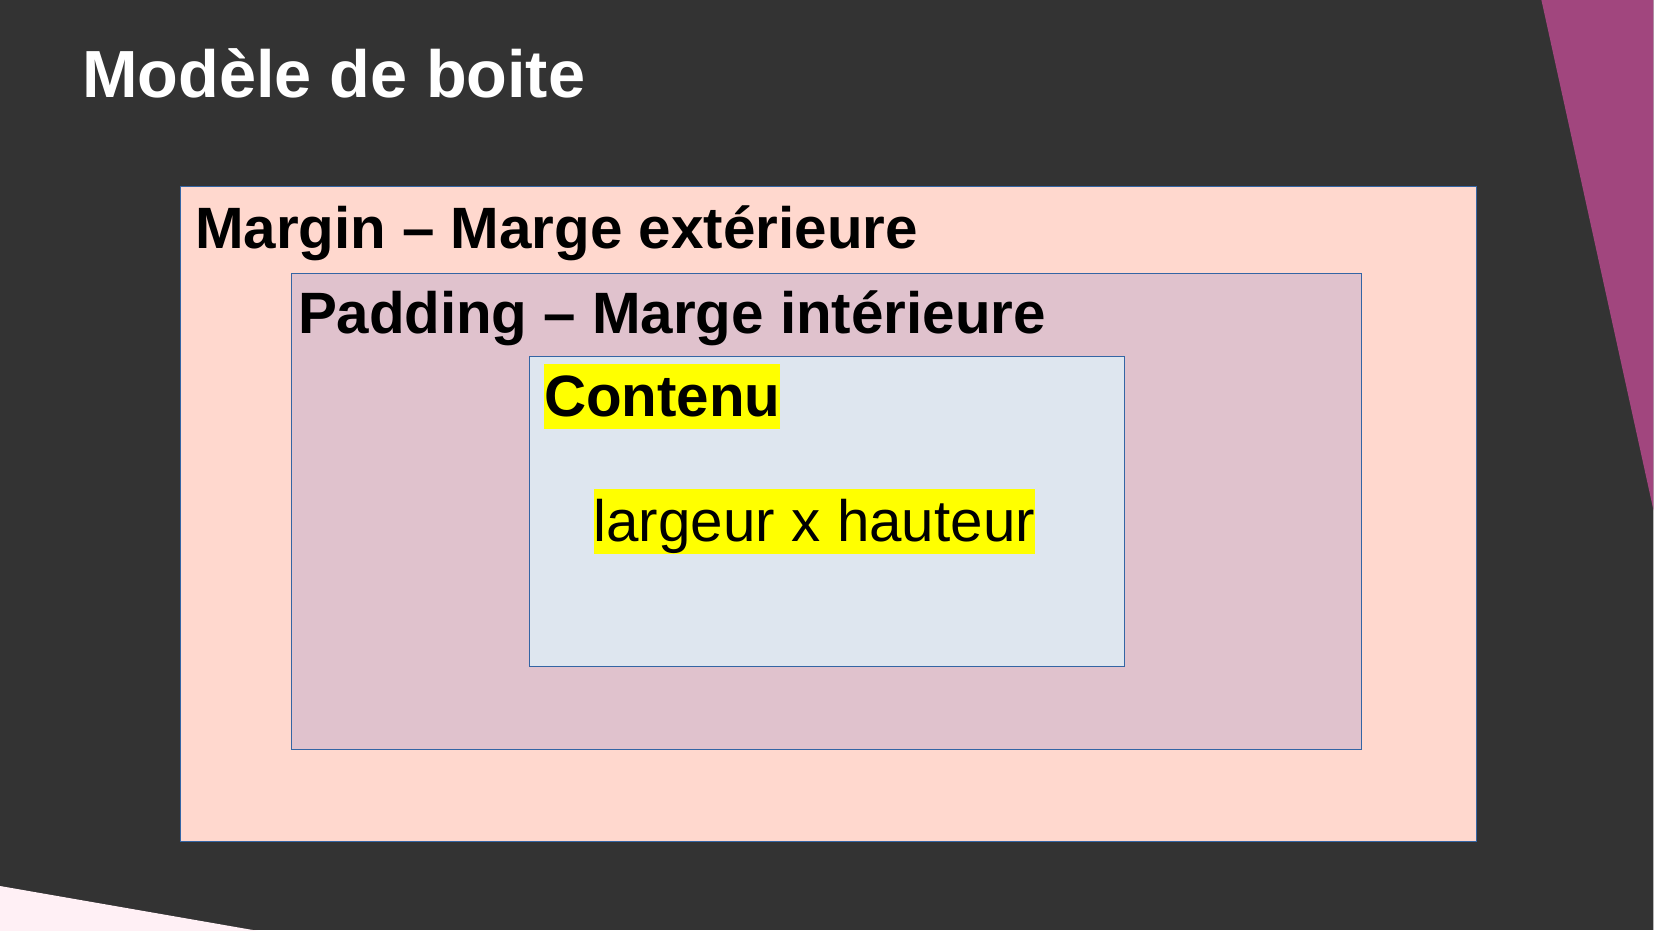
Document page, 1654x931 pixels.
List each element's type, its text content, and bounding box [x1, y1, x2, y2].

title Modèle de boite [82, 37, 1565, 112]
text_box Contenu [529, 356, 1512, 437]
text_box [1541, 0, 1654, 513]
text_box [0, 886, 259, 931]
text_box largeur x hauteur [578, 481, 1075, 562]
text_box Margin – Marge extérieure [180, 188, 1173, 268]
text_box Padding – Marge intérieure [283, 273, 1276, 354]
text_box [180, 186, 1477, 842]
